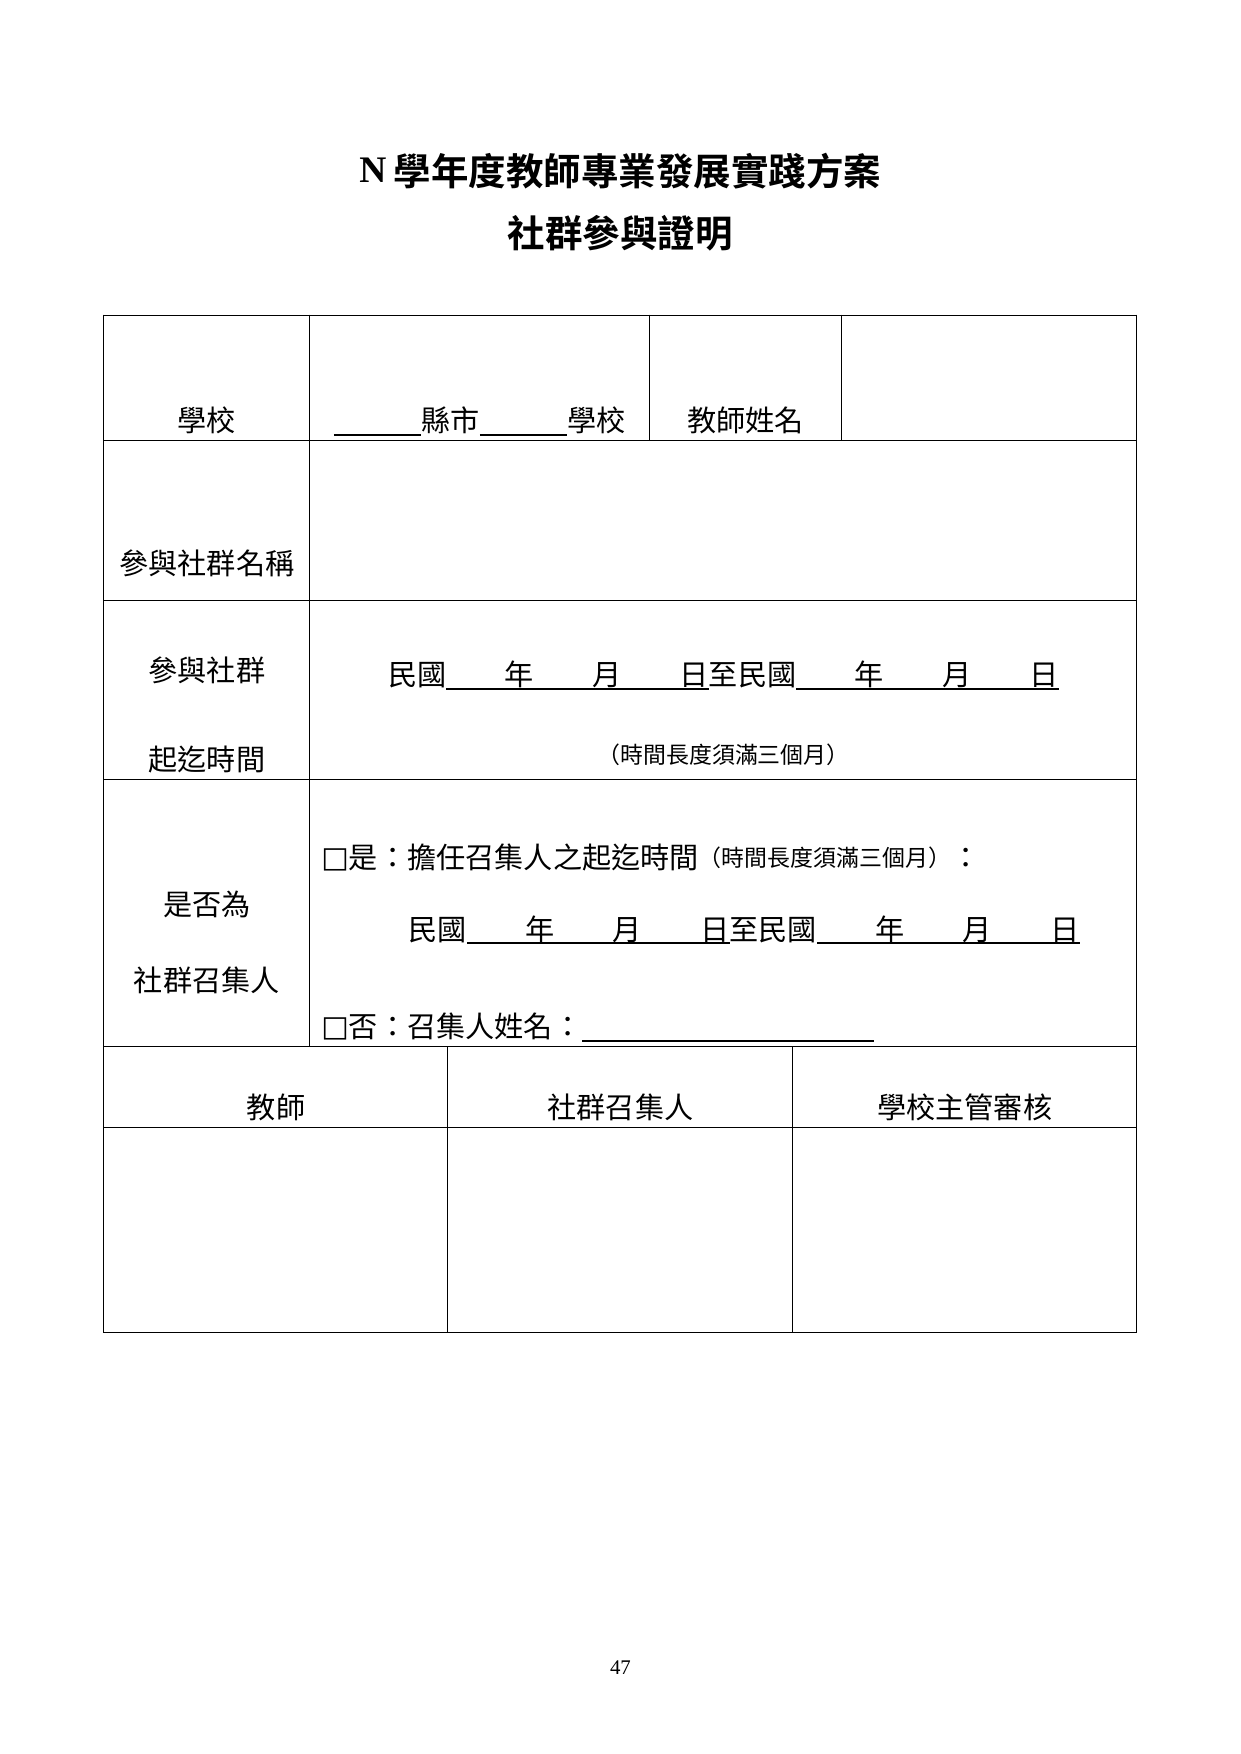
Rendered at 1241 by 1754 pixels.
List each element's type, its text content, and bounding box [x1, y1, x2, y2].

table_cell 是否為 社群召集人 [104, 780, 309, 1046]
table_cell [310, 441, 1136, 600]
table_header 縣市 學校 [310, 316, 649, 439]
table_cell 民國 年 月 日至民國 年 月 日 （時間長度須滿三個月） [310, 601, 1136, 779]
table_header 學校 [104, 316, 309, 439]
text N學年度教師專業發展實踐方案 [75, 127, 1165, 189]
table_cell 教師 [104, 1047, 447, 1127]
table_cell [793, 1128, 1136, 1332]
table_cell 參與社群名稱 [104, 441, 309, 600]
table_header 教師姓名 [650, 316, 841, 439]
table_cell [448, 1128, 792, 1332]
table_header [842, 316, 1136, 439]
table_cell 學校主管審核 [793, 1047, 1136, 1127]
table_cell 參與社群 起迄時間 [104, 601, 309, 779]
text 社群參與證明 [75, 189, 1165, 252]
table_cell [104, 1128, 447, 1332]
table_cell 社群召集人 [448, 1047, 792, 1127]
table_cell □是：擔任召集人之起迄時間（時間長度須滿三個月）： 民國 年 月 日至民國 年 月 日 □否：召集人姓名： [310, 780, 1136, 1046]
